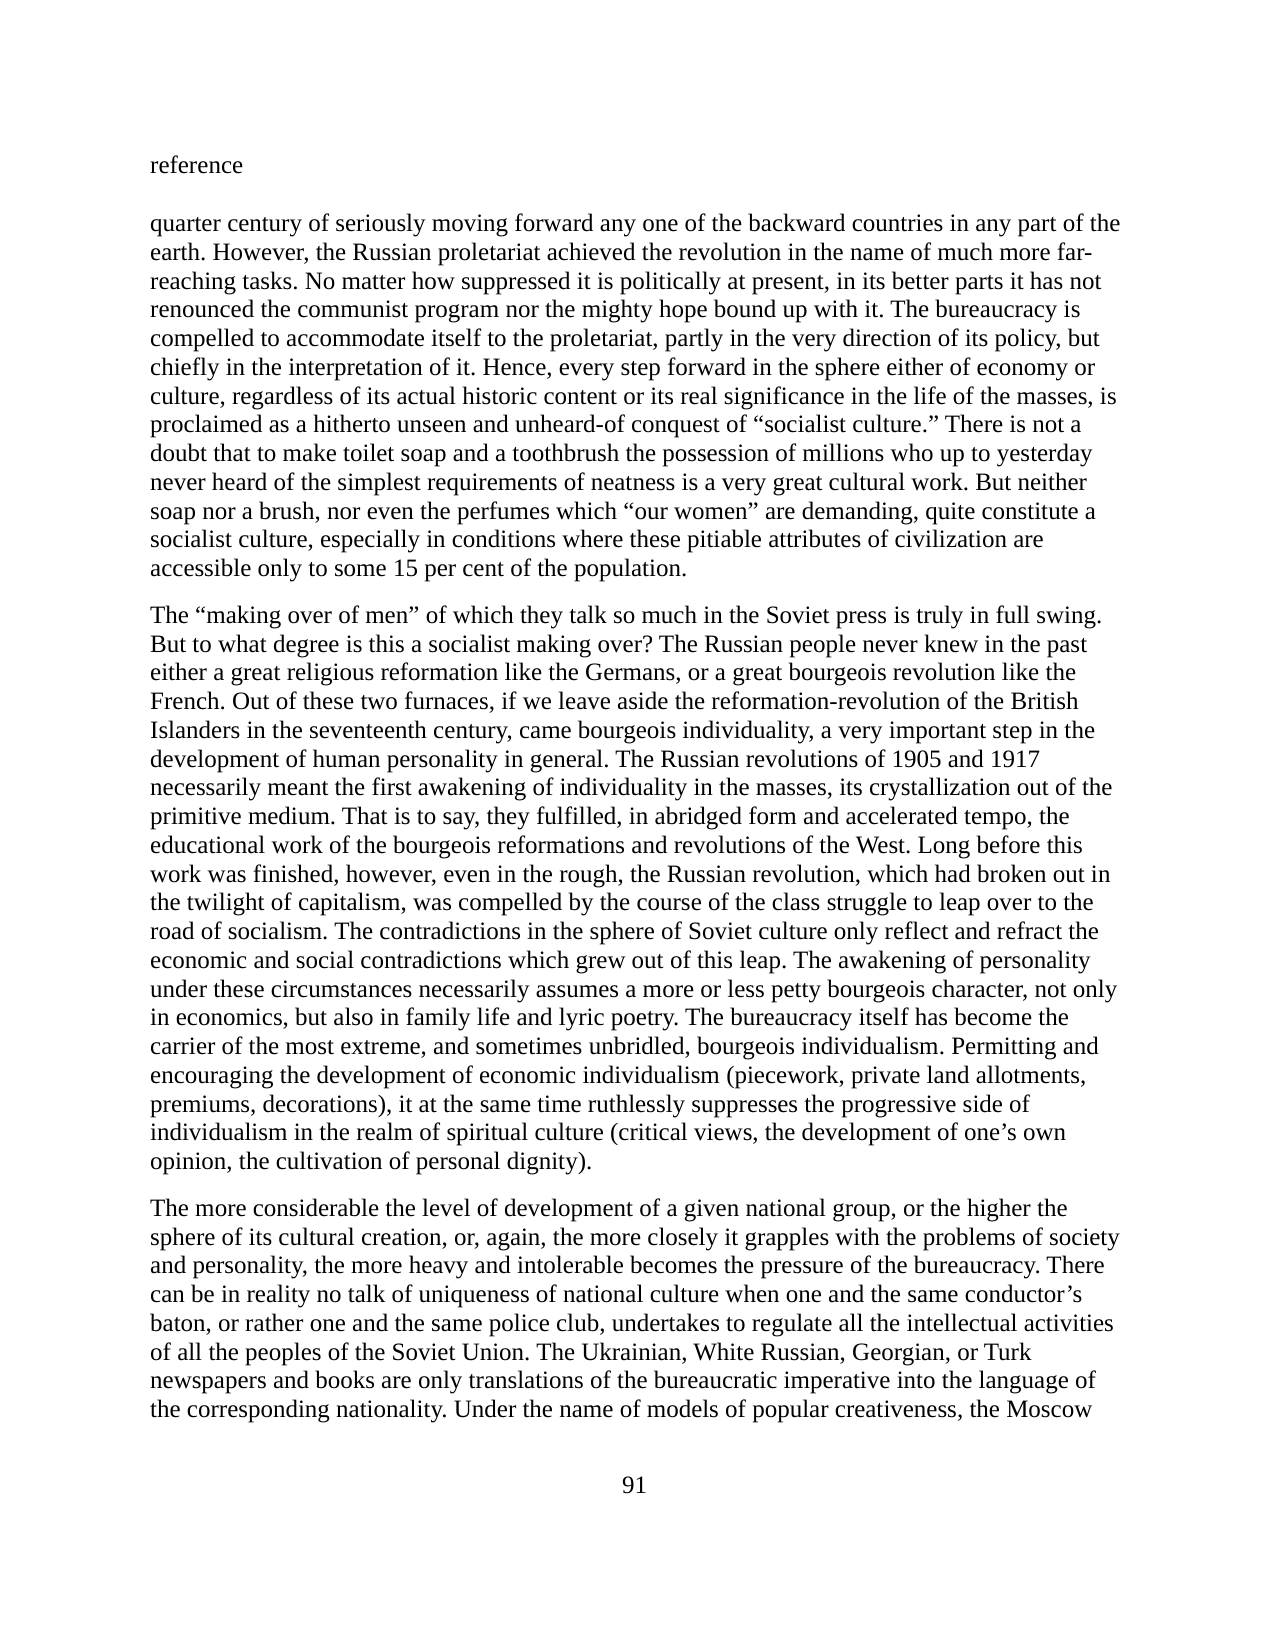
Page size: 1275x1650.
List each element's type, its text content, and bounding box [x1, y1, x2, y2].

text The more considerable the level of development of a given national group, or the higher the sphere of its cultural creation, or, again, the more closely it grapples with the problems of society and personality, the more heavy and intolerable becomes the pressure of the bureaucracy. There can be in reality no talk of uniqueness of national culture when one and the same conductor’s baton, or rather one and the same police club, undertakes to regulate all the intellectual activities of all the peoples of the Soviet Union. The Ukrainian, White Russian, Georgian, or Turk newspapers and books are only translations of the bureaucratic imperative into the language of the corresponding nationality. Under the name of models of popular creativeness, the Moscow [150, 1193, 1125, 1423]
text The “making over of men” of which they talk so much in the Soviet press is truly in full swing. But to what degree is this a socialist making over? The Russian people never knew in the past either a great religious reformation like the Germans, or a great bourgeois revolution like the French. Out of these two furnaces, if we leave aside the reformation-revolution of the British Islanders in the seventeenth century, came bourgeois individuality, a very important step in the development of human personality in general. The Russian revolutions of 1905 and 1917 necessarily meant the first awakening of individuality in the masses, its crystallization out of the primitive medium. That is to say, they fulfilled, in abridged form and accelerated tempo, the educational work of the bourgeois reformations and revolutions of the West. Long before this work was finished, however, even in the rough, the Russian revolution, which had broken out in the twilight of capitalism, was compelled by the course of the class struggle to leap over to the road of socialism. The contradictions in the sphere of Soviet culture only reflect and refract the economic and social contradictions which grew out of this leap. The awakening of personality under these circumstances necessarily assumes a more or less petty bourgeois character, not only in economics, but also in family life and lyric poetry. The bureaucracy itself has become the carrier of the most extreme, and sometimes unbridled, bourgeois individualism. Permitting and encouraging the development of economic individualism (piecework, private land allotments, premiums, decorations), it at the same time ruthlessly suppresses the progressive side of individualism in the realm of spiritual culture (critical views, the development of one’s own opinion, the cultivation of personal dignity). [150, 600, 1125, 1175]
text quarter century of seriously moving forward any one of the backward countries in any part of the earth. However, the Russian proletariat achieved the revolution in the name of much more far-reaching tasks. No matter how suppressed it is politically at present, in its better parts it has not renounced the communist program nor the mighty hope bound up with it. The bureaucracy is compelled to accommodate itself to the proletariat, partly in the very direction of its policy, but chiefly in the interpretation of it. Hence, every step forward in the sphere either of economy or culture, regardless of its actual historic content or its real significance in the life of the masses, is proclaimed as a hitherto unseen and unheard-of conquest of “socialist culture.” There is not a doubt that to make toilet soap and a toothbrush the possession of millions who up to yesterday never heard of the simplest requirements of neatness is a very great cultural work. But neither soap nor a brush, nor even the perfumes which “our women” are demanding, quite constitute a socialist culture, especially in conditions where these pitiable attributes of civilization are accessible only to some 15 per cent of the population. [150, 208, 1125, 582]
